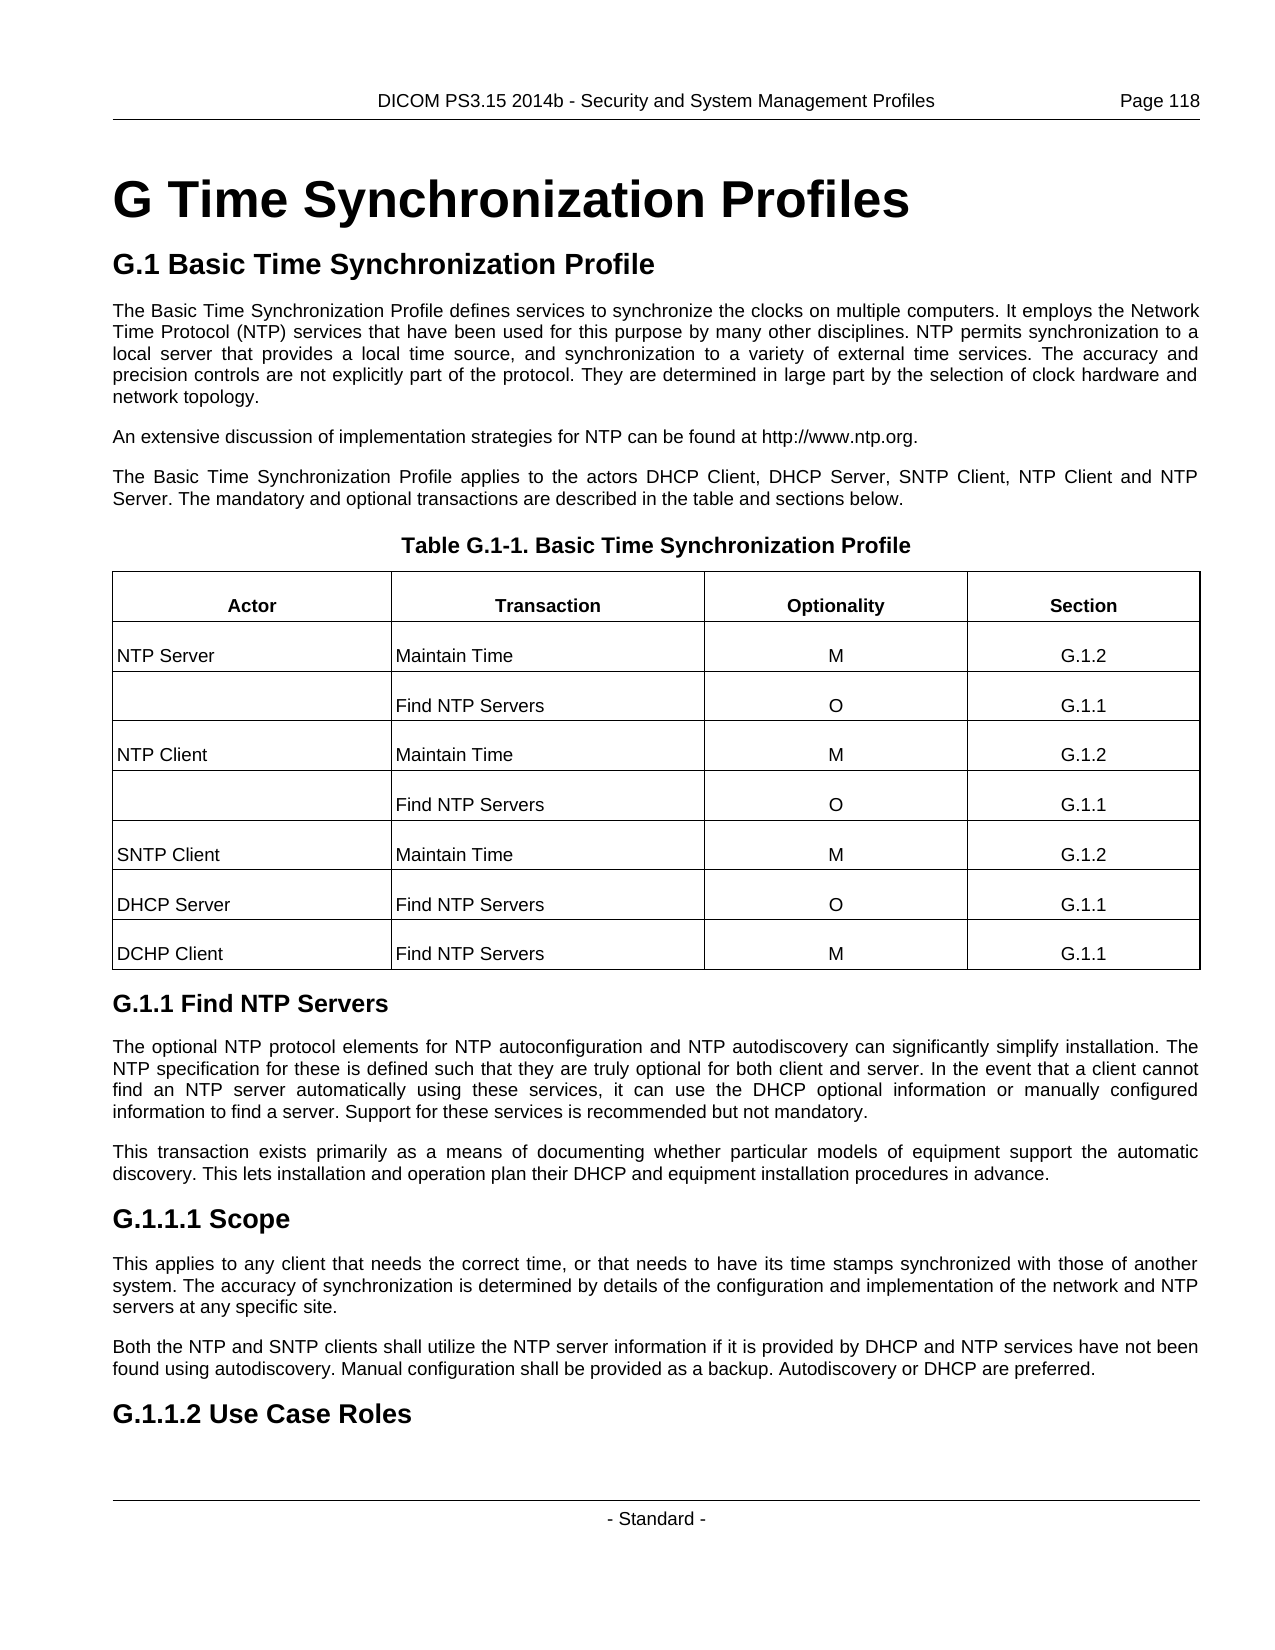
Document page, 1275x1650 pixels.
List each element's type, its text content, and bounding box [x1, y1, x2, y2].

table_cell Find NTP Servers [392, 920, 704, 969]
table_cell M [705, 622, 967, 671]
table_cell Find NTP Servers [392, 870, 704, 919]
table_cell DCHP Client [113, 920, 391, 969]
table_header Section [968, 572, 1199, 621]
table_cell SNTP Client [113, 821, 391, 869]
table_cell G.1.2 [968, 721, 1199, 770]
table_cell NTP Server [113, 622, 391, 671]
text Table G.1-1. Basic Time Synchronization Profile [112, 532, 1200, 558]
table_cell [113, 672, 391, 720]
table_cell G.1.2 [968, 821, 1199, 869]
text G Time Synchronization Profiles [112, 169, 1200, 228]
table_cell M [705, 821, 967, 869]
table_cell [113, 771, 391, 820]
table_cell O [705, 672, 967, 720]
table_header Optionality [705, 572, 967, 621]
table_cell G.1.2 [968, 622, 1199, 671]
text An extensive discussion of implementation strategies for NTP can be found at http://www.ntp.org. [112, 426, 1200, 447]
table_cell Maintain Time [392, 821, 704, 869]
table_header Transaction [392, 572, 704, 621]
text The Basic Time Synchronization Profile defines services to synchronize the clocks on multiple computers. It employs the Network Time Protocol (NTP) services that have been used for this purpose by many other disciplines. NTP permits synchronization to a local server that provides a local time source, and synchronization to a variety of external time services. The accuracy and precision controls are not explicitly part of the protocol. They are determined in large part by the selection of clock hardware and network topology. [112, 299, 1200, 407]
text G.1.1 Find NTP Servers [112, 988, 1200, 1017]
text This applies to any client that needs the correct time, or that needs to have its time stamps synchronized with those of another system. The accuracy of synchronization is determined by details of the configuration and implementation of the network and NTP servers at any specific site. [112, 1253, 1200, 1318]
table_cell G.1.1 [968, 672, 1199, 720]
table_cell Maintain Time [392, 622, 704, 671]
text G.1.1.2 Use Case Roles [112, 1398, 1200, 1429]
text This transaction exists primarily as a means of documenting whether particular models of equipment support the automatic discovery. This lets installation and operation plan their DHCP and equipment installation procedures in advance. [112, 1141, 1200, 1184]
table_cell G.1.1 [968, 870, 1199, 919]
table_cell G.1.1 [968, 771, 1199, 820]
table_cell M [705, 920, 967, 969]
table_cell Find NTP Servers [392, 672, 704, 720]
text G.1 Basic Time Synchronization Profile [112, 247, 1200, 281]
table_cell DHCP Server [113, 870, 391, 919]
text Both the NTP and SNTP clients shall utilize the NTP server information if it is provided by DHCP and NTP services have not been found using autodiscovery. Manual configuration shall be provided as a backup. Autodiscovery or DHCP are preferred. [112, 1336, 1200, 1379]
table_header Actor [113, 572, 391, 621]
text The Basic Time Synchronization Profile applies to the actors DHCP Client, DHCP Server, SNTP Client, NTP Client and NTP Server. The mandatory and optional transactions are described in the table and sections below. [112, 466, 1200, 509]
text The optional NTP protocol elements for NTP autoconfiguration and NTP autodiscovery can significantly simplify installation. The NTP specification for these is defined such that they are truly optional for both client and server. In the event that a client cannot find an NTP server automatically using these services, it can use the DHCP optional information or manually configured information to find a server. Support for these services is recommended but not mandatory. [112, 1036, 1200, 1122]
table_cell NTP Client [113, 721, 391, 770]
table_cell M [705, 721, 967, 770]
table_cell G.1.1 [968, 920, 1199, 969]
text G.1.1.1 Scope [112, 1203, 1200, 1234]
table_cell Maintain Time [392, 721, 704, 770]
table_cell O [705, 771, 967, 820]
table_cell O [705, 870, 967, 919]
table_cell Find NTP Servers [392, 771, 704, 820]
